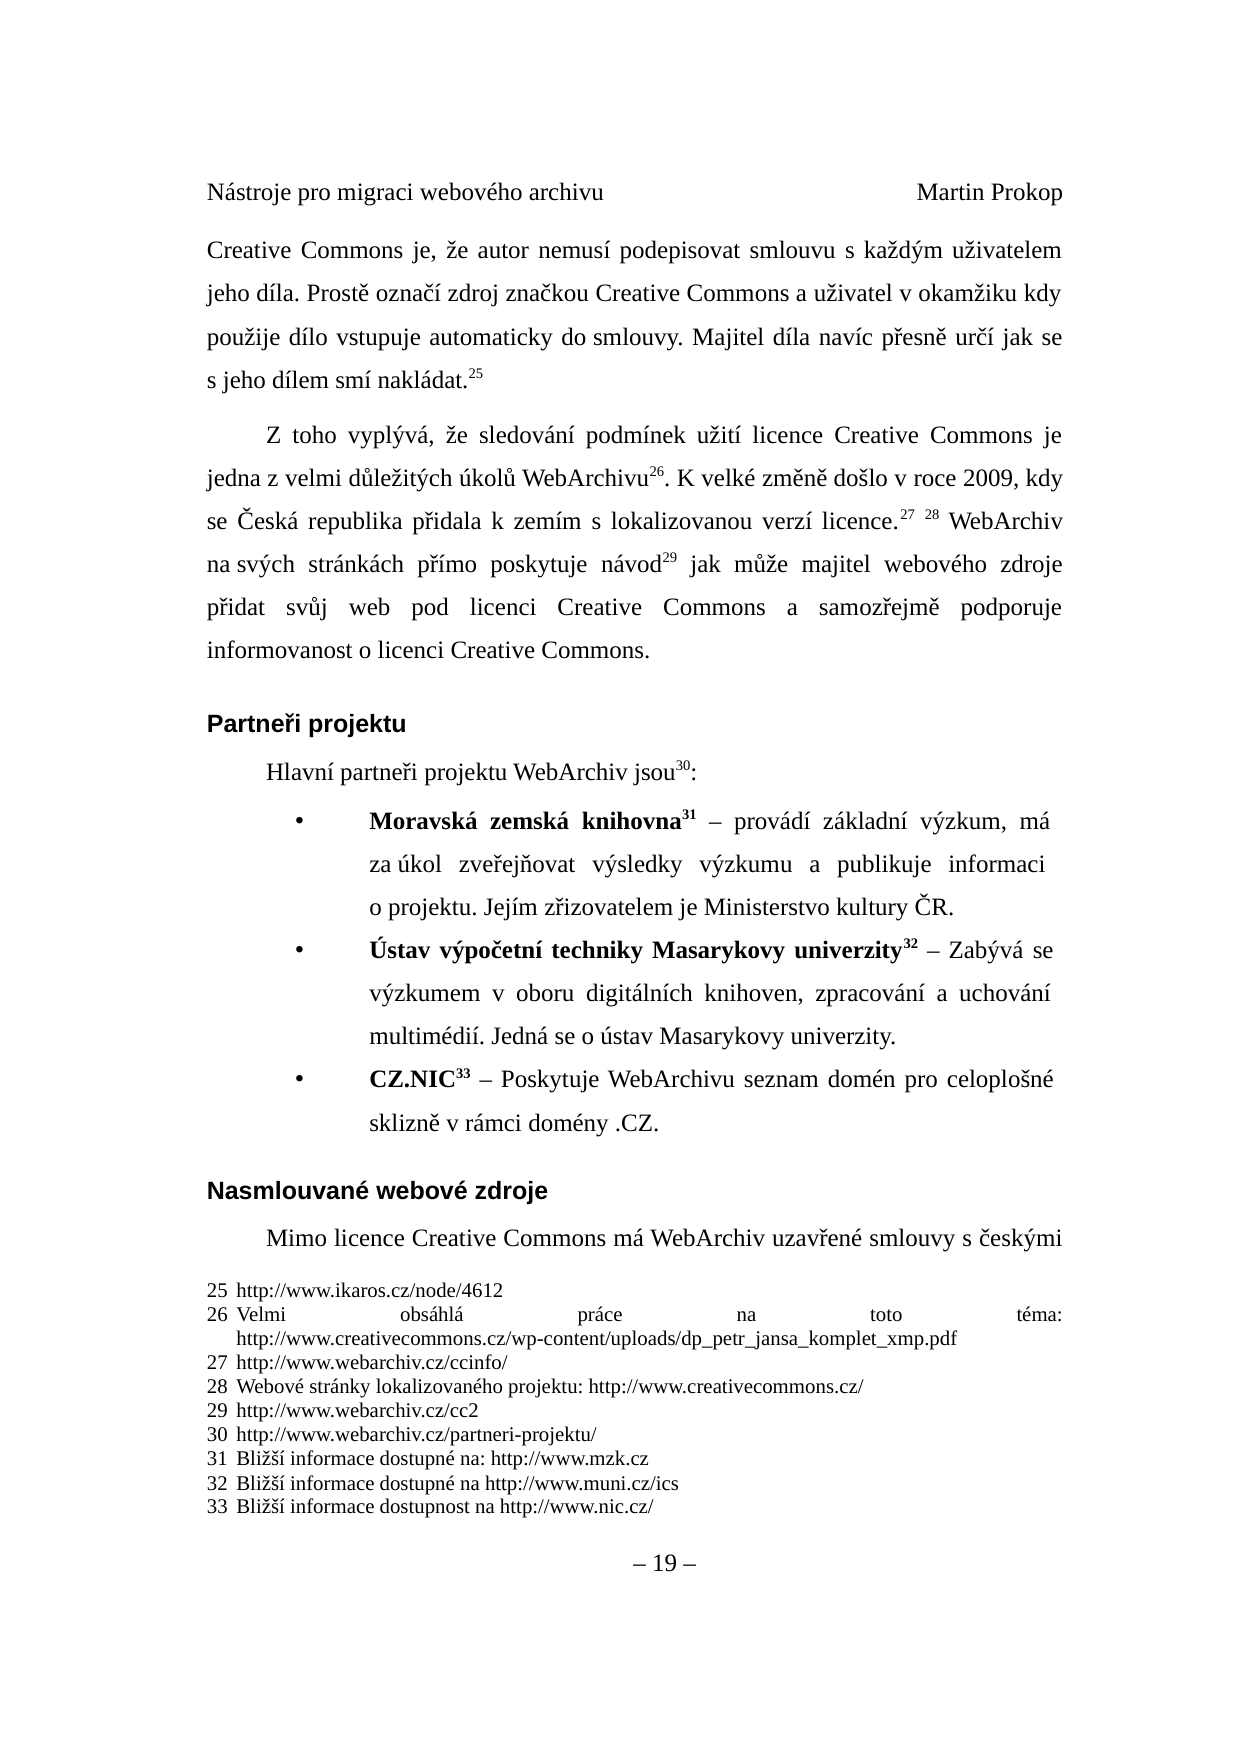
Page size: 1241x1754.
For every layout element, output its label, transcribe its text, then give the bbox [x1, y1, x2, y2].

text http://www.ikaros.cz/node/4612 [207, 1278, 1063, 1302]
list Bližší informace dostupné na: http://www.mzk.cz [207, 1446, 1063, 1470]
text Hlavní partneři projektu WebArchiv jsou: [207, 757, 1063, 785]
text http://www.webarchiv.cz/ccinfo/ [207, 1350, 1063, 1374]
text Webové stránky lokalizovaného projektu: http://www.creativecommons.cz/ [207, 1374, 1063, 1398]
text http://www.webarchiv.cz/partneri-projektu/ [207, 1422, 1063, 1446]
list CZ.NIC – Poskytuje WebArchivu seznam domén pro celoplošné sklizně v rámci domény .CZ. [295, 1064, 1063, 1136]
list Bližší informace dostupné na http://www.muni.cz/ics [207, 1470, 1063, 1494]
list Bližší informace dostupnost na http://www.nic.cz/ [207, 1494, 1063, 1518]
text Mimo licence Creative Commons má WebArchiv uzavřené smlouvy s českými [207, 1223, 1063, 1252]
text Creative Commons je, že autor nemusí podepisovat smlouvu s každým uživatelem jeho díla. Prostě označí zdroj značkou Creative Commons a uživatel v okamžiku kdy použije dílo vstupuje automaticky do smlouvy. Majitel díla navíc přesně určí jak se s jeho dílem smí nakládat. [207, 235, 1063, 393]
text Z toho vyplývá, že sledování podmínek užití licence Creative Commons je jedna z velmi důležitých úkolů WebArchivu. K velké změně došlo v roce 2009, kdy se Česká republika přidala k zemím s lokalizovanou verzí licence. WebArchiv na svých stránkách přímo poskytuje návod jak může majitel webového zdroje přidat svůj web pod licenci Creative Commons a samozřejmě podporuje informovanost o licenci Creative Commons. [207, 420, 1063, 664]
subtitle Nasmlouvané webové zdroje [207, 1176, 1063, 1204]
text Velmi obsáhlá práce na toto téma: http://www.creativecommons.cz/wp-content/uploads/dp_petr_jansa_komplet_xmp.pdf [207, 1302, 1063, 1350]
subtitle Partneři projektu [207, 709, 1063, 738]
text http://www.webarchiv.cz/cc2 [207, 1398, 1063, 1422]
list Moravská zemská knihovna – provádí základní výzkum, má za úkol zveřejňovat výsledky výzkumu a publikuje informaci o projektu. Jejím zřizovatelem je Ministerstvo kultury ČR. [295, 806, 1063, 921]
list Ústav výpočetní techniky Masarykovy univerzity – Zabývá se výzkumem v oboru digitálních knihoven, zpracování a uchování multimédií. Jedná se o ústav Masarykovy univerzity. [295, 935, 1063, 1050]
